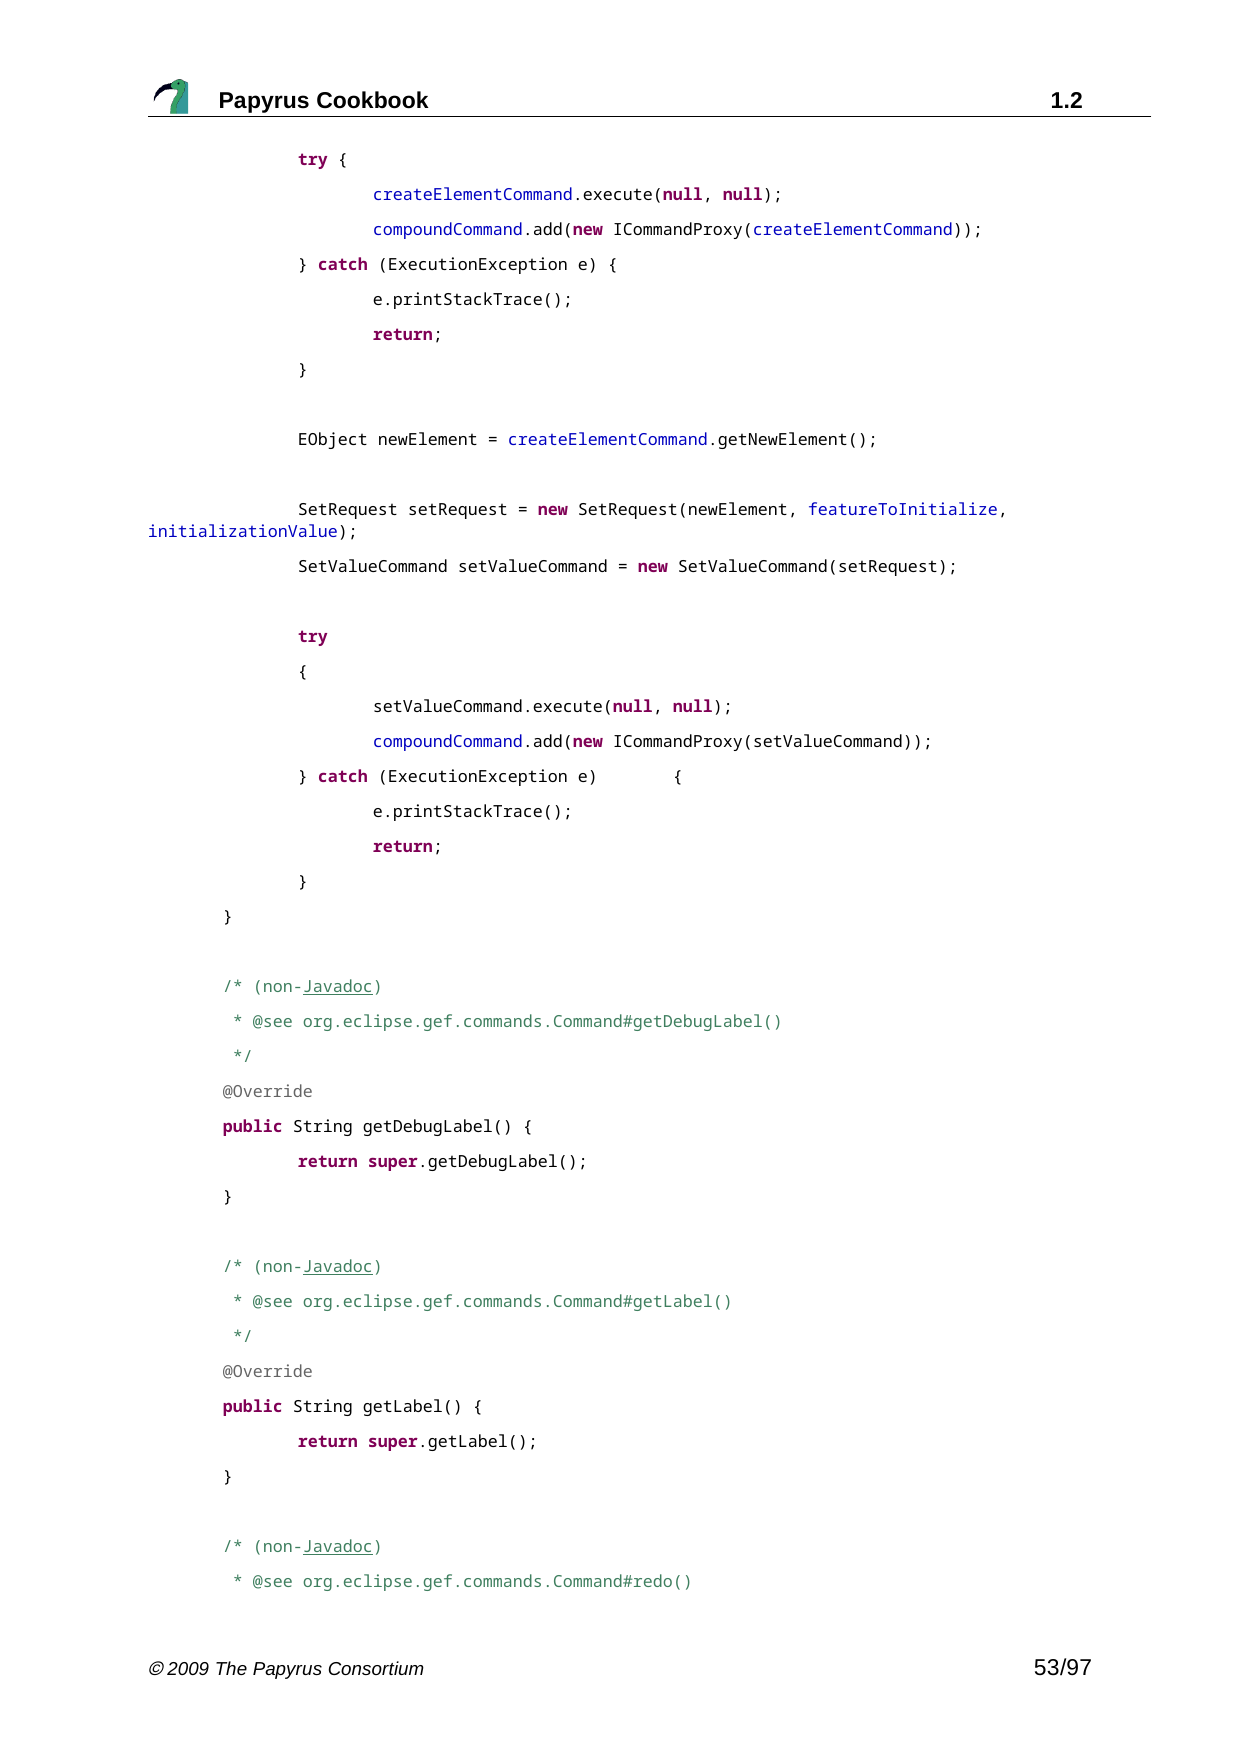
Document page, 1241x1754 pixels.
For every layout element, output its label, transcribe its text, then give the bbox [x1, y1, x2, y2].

text EObject newElement = createElementCommand.getNewElement(); [148, 428, 1151, 450]
text compoundCommand.add(new ICommandProxy(setValueCommand)); [148, 730, 1151, 753]
text e.printStackTrace(); [148, 800, 1151, 823]
text } [148, 870, 1151, 893]
text compoundCommand.add(new ICommandProxy(createElementCommand)); [148, 218, 1151, 240]
text @Override [148, 1080, 1151, 1103]
picture [153, 79, 189, 114]
text SetRequest setRequest = new SetRequest(newElement, featureToInitialize, initializationValue); [148, 498, 1151, 543]
text { [148, 660, 1151, 683]
text */ [148, 1325, 1151, 1348]
text } catch (ExecutionException e) { [148, 253, 1151, 275]
text * @see org.eclipse.gef.commands.Command#getLabel() [148, 1290, 1151, 1313]
text setValueCommand.execute(null, null); [148, 695, 1151, 718]
text */ [148, 1045, 1151, 1068]
text try { [148, 148, 1151, 170]
text * @see org.eclipse.gef.commands.Command#redo() [148, 1570, 1151, 1593]
text return super.getLabel(); [148, 1430, 1151, 1453]
text } [148, 1185, 1151, 1208]
text return super.getDebugLabel(); [148, 1150, 1151, 1173]
text return; [148, 835, 1151, 858]
text @Override [148, 1360, 1151, 1383]
text SetValueCommand setValueCommand = new SetValueCommand(setRequest); [148, 555, 1151, 578]
text } catch (ExecutionException e) { [148, 765, 1151, 788]
text return; [148, 323, 1151, 345]
text * @see org.eclipse.gef.commands.Command#getDebugLabel() [148, 1010, 1151, 1033]
text /* (non-Javadoc) [148, 975, 1151, 998]
text public String getLabel() { [148, 1395, 1151, 1418]
text try [148, 625, 1151, 648]
text createElementCommand.execute(null, null); [148, 183, 1151, 205]
text /* (non-Javadoc) [148, 1255, 1151, 1278]
text } [148, 905, 1151, 928]
text } [148, 1465, 1151, 1488]
text } [148, 358, 1151, 380]
text /* (non-Javadoc) [148, 1535, 1151, 1558]
text e.printStackTrace(); [148, 288, 1151, 310]
text public String getDebugLabel() { [148, 1115, 1151, 1138]
